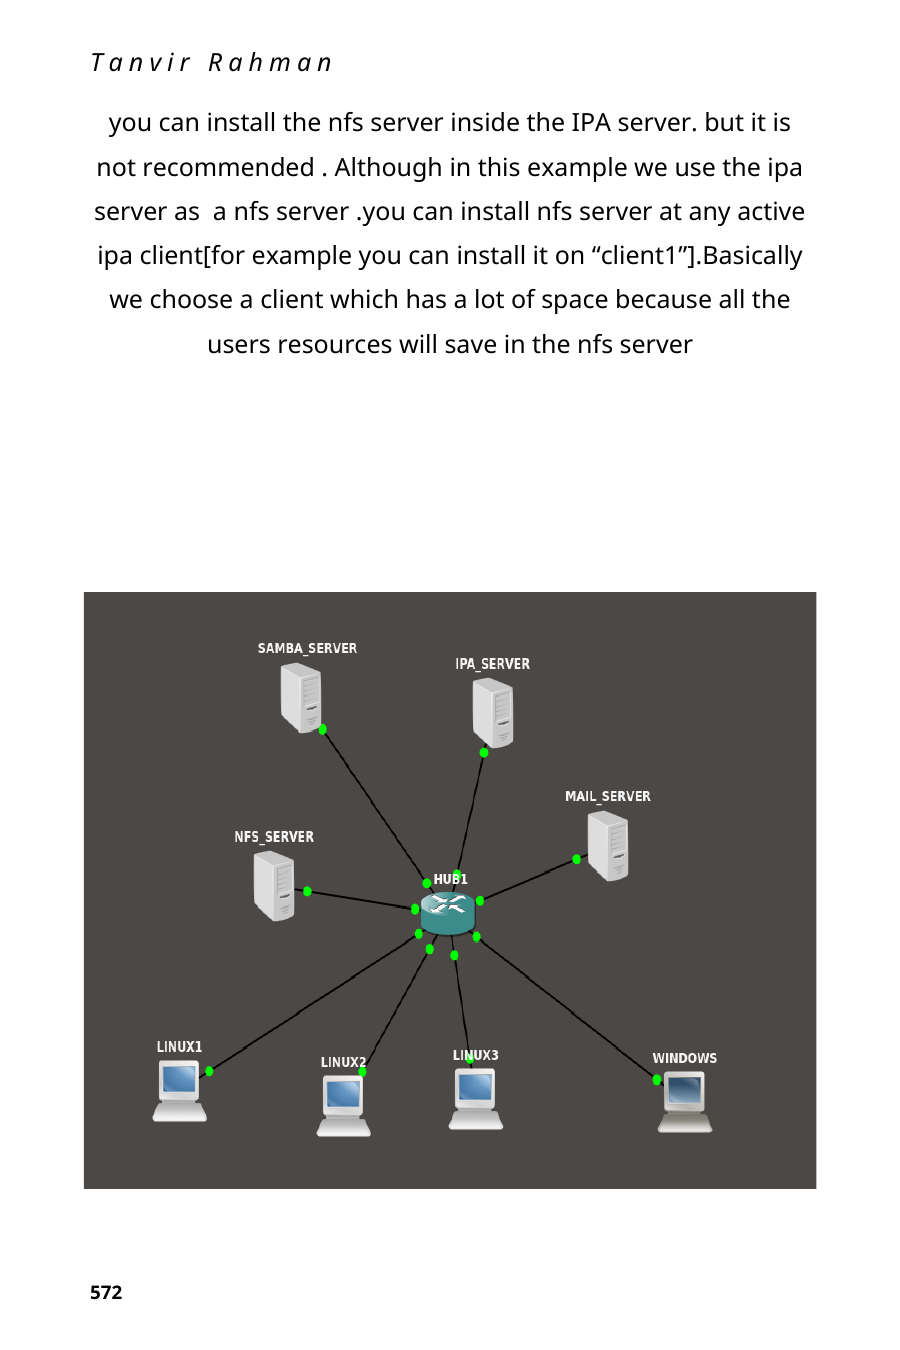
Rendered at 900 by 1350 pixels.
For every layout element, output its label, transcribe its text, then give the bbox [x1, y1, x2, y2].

picture [83, 592, 817, 1189]
text you can install the nfs server inside the IPA server. but it is not recommended . Although in this example we use the ipa server as a nfs server .you can install nfs server at any active ipa client[for example you can install it on “client1”].Basically we choose a client which has a lot of space because all the users resources will save in the nfs server [90, 105, 810, 360]
